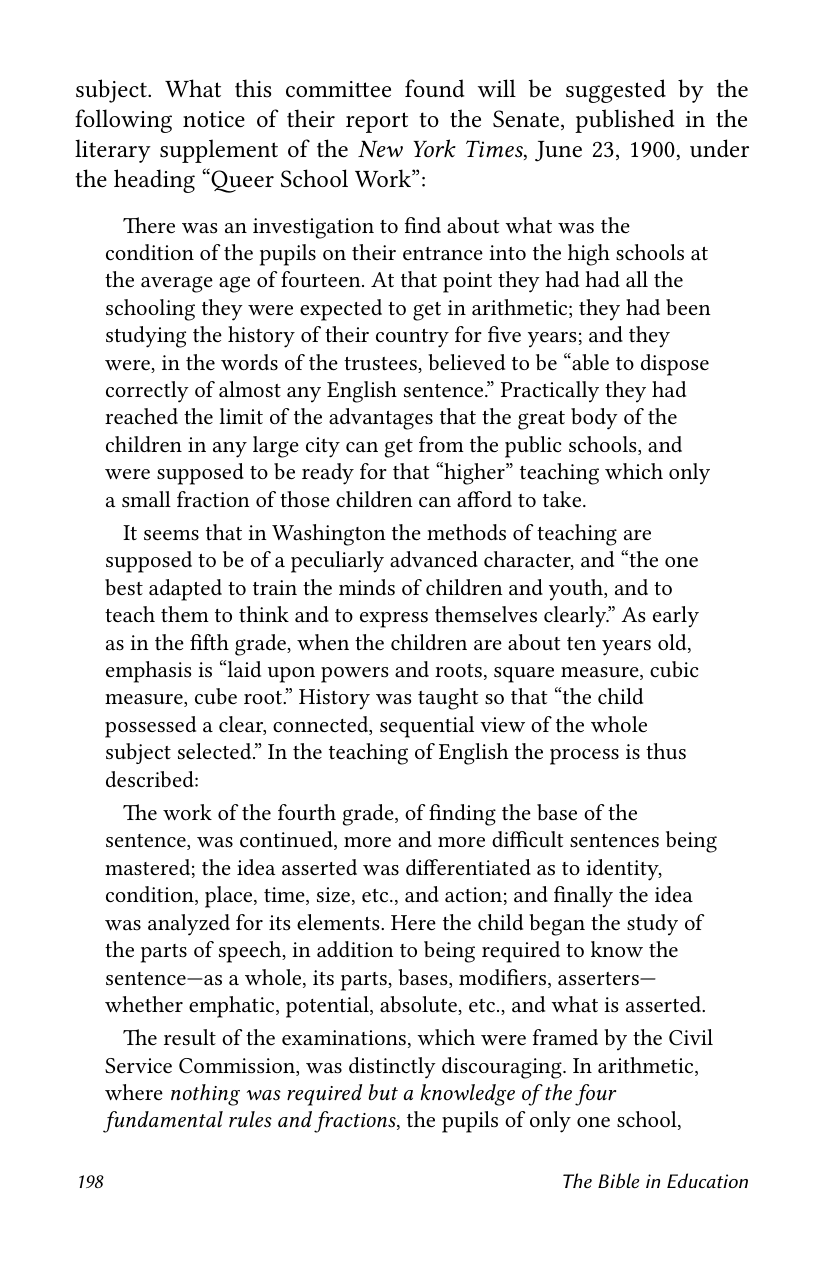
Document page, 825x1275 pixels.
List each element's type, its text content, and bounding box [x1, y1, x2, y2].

text subject. What this committee found will be suggested by the following notice of their report to the Senate, published in the literary supplement of the New York Times, June 23, 1900, under the heading “Queer School Work”: [75, 75, 750, 193]
text It seems that in Washington the methods of teaching are supposed to be of a peculiarly advanced character, and “the one best adapted to train the minds of children and youth, and to teach them to think and to express themselves clearly.” As early as in the fifth grade, when the children are about ten years old, emphasis is “laid upon powers and roots, square measure, cubic measure, cube root.” History was taught so that “the child possessed a clear, connected, sequential view of the whole subject selected.” In the teaching of English the process is thus described: [105, 520, 720, 793]
text The work of the fourth grade, of finding the base of the sentence, was continued, more and more difficult sentences being mastered; the idea asserted was differentiated as to identity, condition, place, time, size, etc., and action; and finally the idea was analyzed for its elements. Here the child began the study of the parts of speech, in addition to being required to know the sentence—as a whole, its parts, bases, modifiers, asserters—whether emphatic, potential, absolute, etc., and what is asserted. [105, 800, 720, 1018]
text The result of the examinations, which were framed by the Civil Service Commission, was distinctly discouraging. In arithmetic, where nothing was required but a knowledge of the four fundamental rules and fractions, the pupils of only one school, [105, 1025, 720, 1133]
text There was an investigation to find about what was the condition of the pupils on their entrance into the high schools at the average age of fourteen. At that point they had had all the schooling they were expected to get in arithmetic; they had been studying the history of their country for five years; and they were, in the words of the trustees, believed to be “able to dispose correctly of almost any English sentence.” Practically they had reached the limit of the advantages that the great body of the children in any large city can get from the public schools, and were supposed to be ready for that “higher” teaching which only a small fraction of those children can afford to take. [105, 213, 720, 513]
